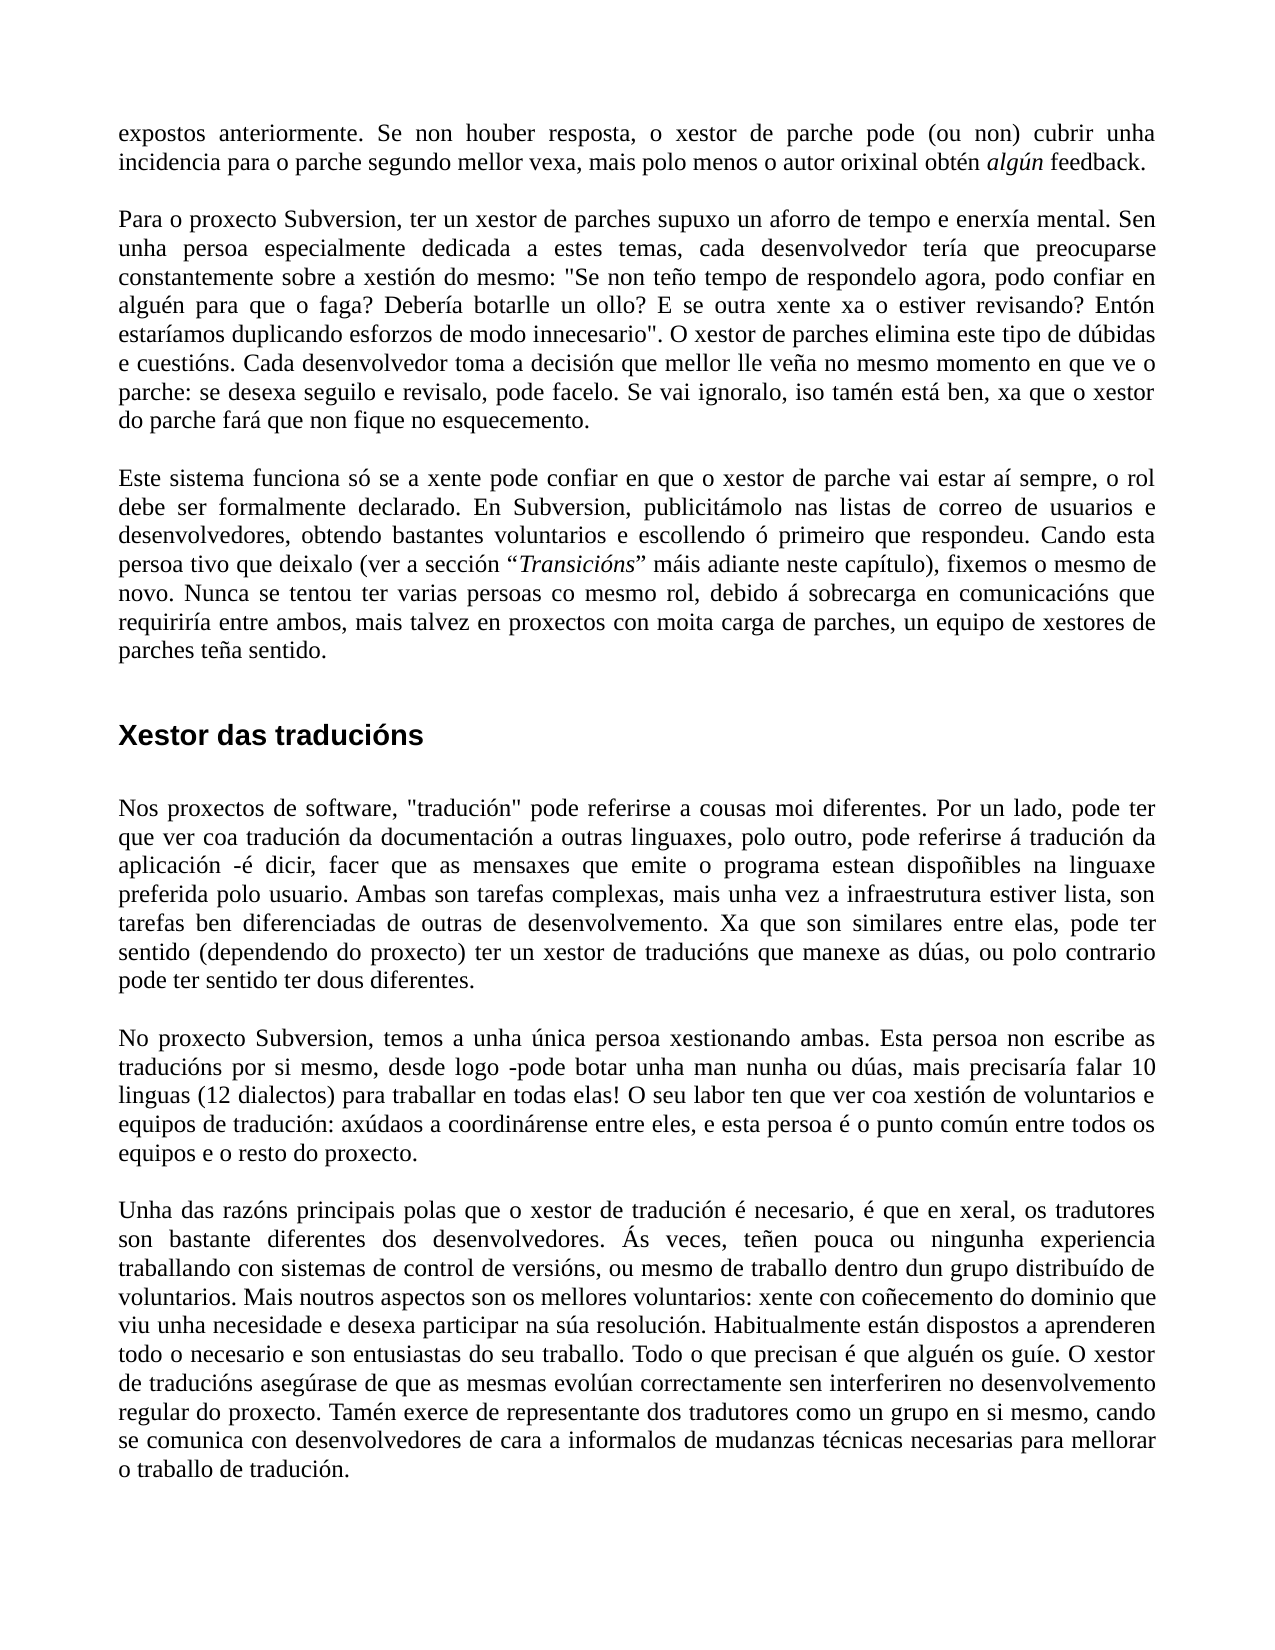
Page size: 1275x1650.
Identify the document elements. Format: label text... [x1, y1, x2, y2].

subtitle Xestor das traducións [118, 718, 1157, 752]
text Para o proxecto Subversion, ter un xestor de parches supuxo un aforro de tempo e enerxía mental. Sen unha persoa especialmente dedicada a estes temas, cada desenvolvedor tería que preocuparse constantemente sobre a xestión do mesmo: "Se non teño tempo de respondelo agora, podo confiar en alguén para que o faga? Debería botarlle un ollo? E se outra xente xa o estiver revisando? Entón estaríamos duplicando esforzos de modo innecesario". O xestor de parches elimina este tipo de dúbidas e cuestións. Cada desenvolvedor toma a decisión que mellor lle veña no mesmo momento en que ve o parche: se desexa seguilo e revisalo, pode facelo. Se vai ignoralo, iso tamén está ben, xa que o xestor do parche fará que non fique no esquecemento. [118, 204, 1157, 434]
text Unha das razóns principais polas que o xestor de tradución é necesario, é que en xeral, os tradutores son bastante diferentes dos desenvolvedores. Ás veces, teñen pouca ou ningunha experiencia traballando con sistemas de control de versións, ou mesmo de traballo dentro dun grupo distribuído de voluntarios. Mais noutros aspectos son os mellores voluntarios: xente con coñecemento do dominio que viu unha necesidade e desexa participar na súa resolución. Habitualmente están dispostos a aprenderen todo o necesario e son entusiastas do seu traballo. Todo o que precisan é que alguén os guíe. O xestor de traducións asegúrase de que as mesmas evolúan correctamente sen interferiren no desenvolvemento regular do proxecto. Tamén exerce de representante dos tradutores como un grupo en si mesmo, cando se comunica con desenvolvedores de cara a informalos de mudanzas técnicas necesarias para mellorar o traballo de tradución. [118, 1195, 1157, 1483]
text Este sistema funciona só se a xente pode confiar en que o xestor de parche vai estar aí sempre, o rol debe ser formalmente declarado. En Subversion, publicitámolo nas listas de correo de usuarios e desenvolvedores, obtendo bastantes voluntarios e escollendo ó primeiro que respondeu. Cando esta persoa tivo que deixalo (ver a sección “Transicións” máis adiante neste capítulo), fixemos o mesmo de novo. Nunca se tentou ter varias persoas co mesmo rol, debido á sobrecarga en comunicacións que requiriría entre ambos, mais talvez en proxectos con moita carga de parches, un equipo de xestores de parches teña sentido. [118, 463, 1157, 664]
text expostos anteriormente. Se non houber resposta, o xestor de parche pode (ou non) cubrir unha incidencia para o parche segundo mellor vexa, mais polo menos o autor orixinal obtén algún feedback. [118, 118, 1157, 176]
text Nos proxectos de software, "tradución" pode referirse a cousas moi diferentes. Por un lado, pode ter que ver coa tradución da documentación a outras linguaxes, polo outro, pode referirse á tradución da aplicación -é dicir, facer que as mensaxes que emite o programa estean dispoñibles na linguaxe preferida polo usuario. Ambas son tarefas complexas, mais unha vez a infraestrutura estiver lista, son tarefas ben diferenciadas de outras de desenvolvemento. Xa que son similares entre elas, pode ter sentido (dependendo do proxecto) ter un xestor de traducións que manexe as dúas, ou polo contrario pode ter sentido ter dous diferentes. [118, 793, 1157, 994]
text No proxecto Subversion, temos a unha única persoa xestionando ambas. Esta persoa non escribe as traducións por si mesmo, desde logo -pode botar unha man nunha ou dúas, mais precisaría falar 10 linguas (12 dialectos) para traballar en todas elas! O seu labor ten que ver coa xestión de voluntarios e equipos de tradución: axúdaos a coordinárense entre eles, e esta persoa é o punto común entre todos os equipos e o resto do proxecto. [118, 1023, 1157, 1167]
